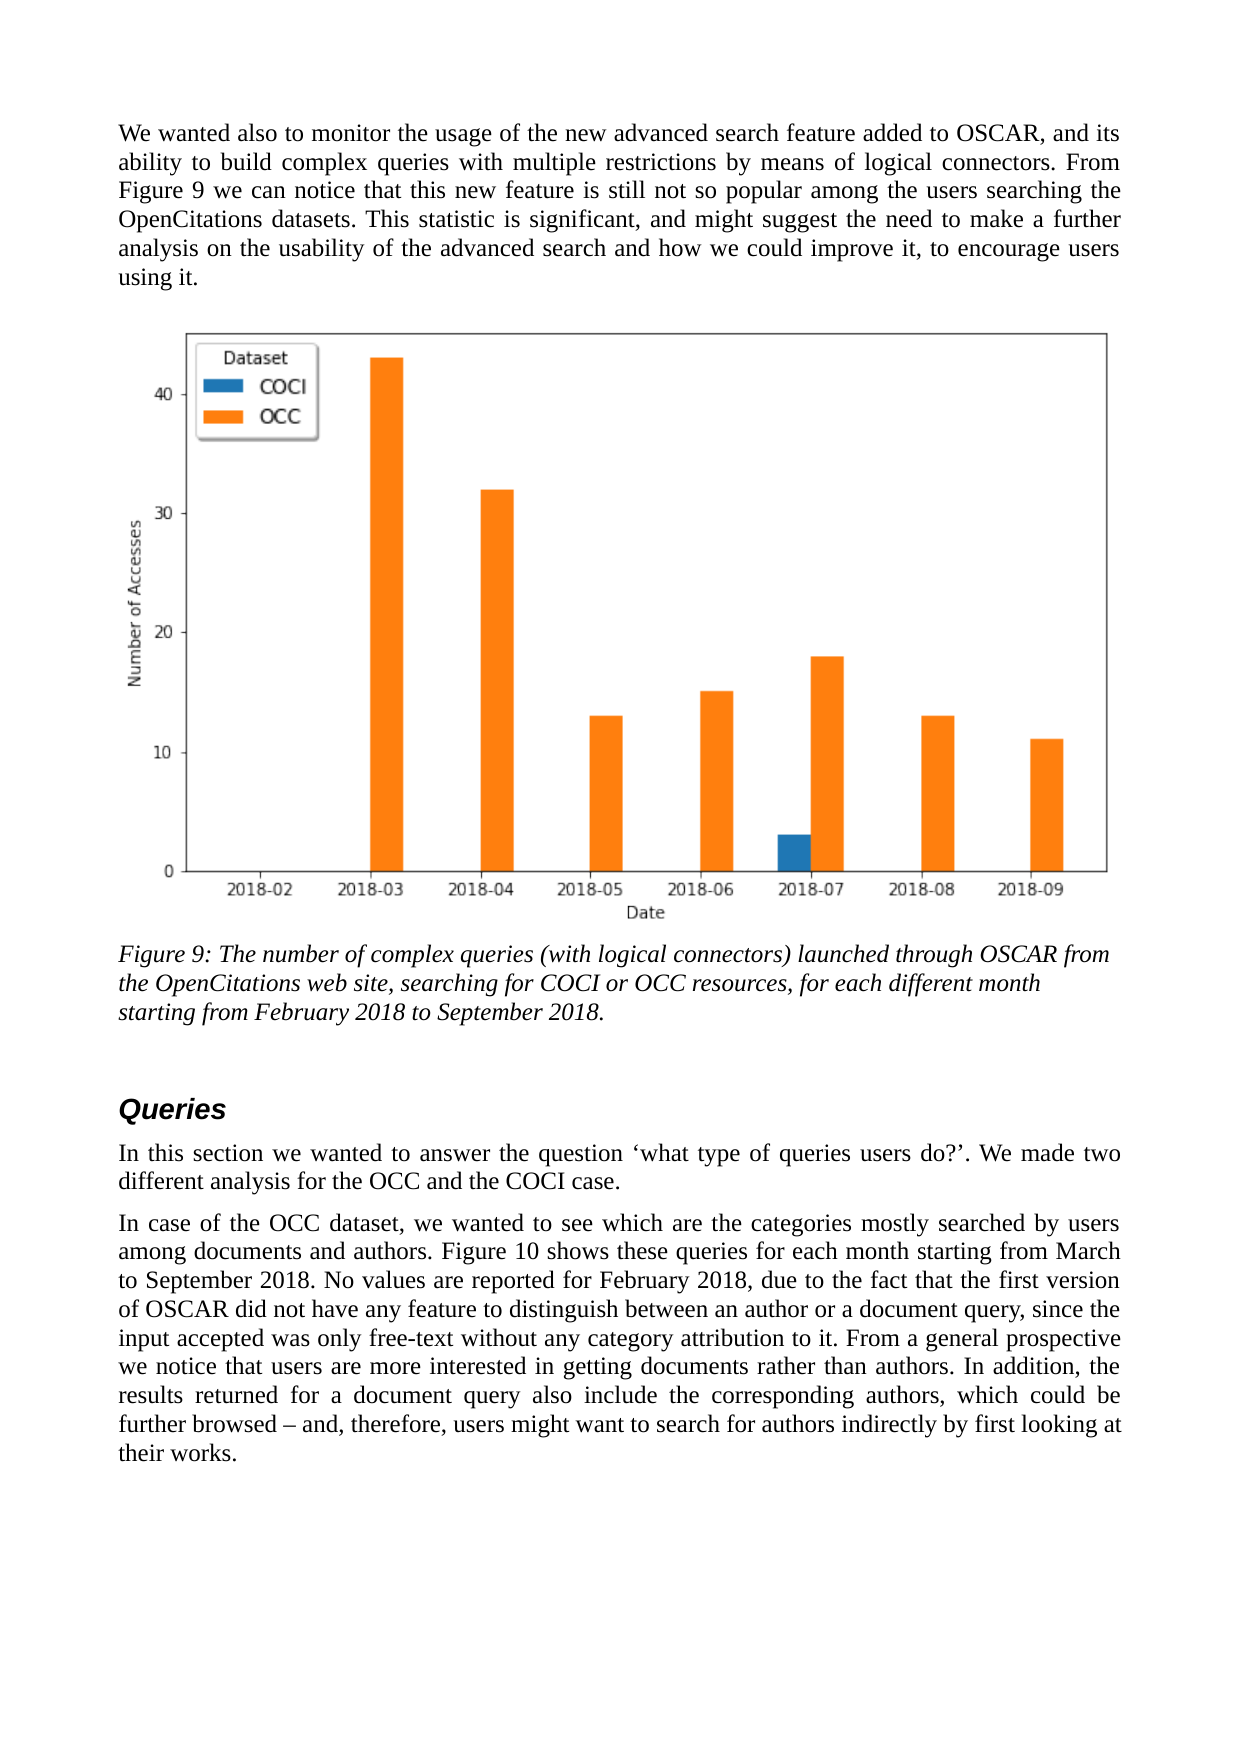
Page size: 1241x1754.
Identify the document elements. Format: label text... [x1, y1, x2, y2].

text Figure 9: The number of complex queries (with logical connectors) launched through OSCAR from the OpenCitations web site, searching for COCI or OCC resources, for each different month starting from February 2018 to September 2018. [118, 934, 1122, 1025]
picture [118, 315, 1123, 934]
text We wanted also to monitor the usage of the new advanced search feature added to OSCAR, and its ability to build complex queries with multiple restrictions by means of logical connectors. From Figure 9 we can notice that this new feature is still not so popular among the users searching the OpenCitations datasets. This statistic is significant, and might suggest the need to make a further analysis on the usability of the advanced search and how we could improve it, to encourage users using it. [118, 118, 1122, 291]
text In this section we wanted to answer the question ‘what type of queries users do?’. We made two different analysis for the OCC and the COCI case. [118, 1138, 1122, 1195]
text In case of the OCC dataset, we wanted to see which are the categories mostly searched by users among documents and authors. Figure 10 shows these queries for each month starting from March to September 2018. No values are reported for February 2018, due to the fact that the first version of OSCAR did not have any feature to distinguish between an author or a document query, since the input accepted was only free-text without any category attribution to it. From a general prospective we notice that users are more interested in getting documents rather than authors. In addition, the results returned for a document query also include the corresponding authors, which could be further browsed – and, therefore, users might want to search for authors indirectly by first looking at their works. [118, 1208, 1122, 1466]
subtitle Queries [118, 1092, 1122, 1125]
